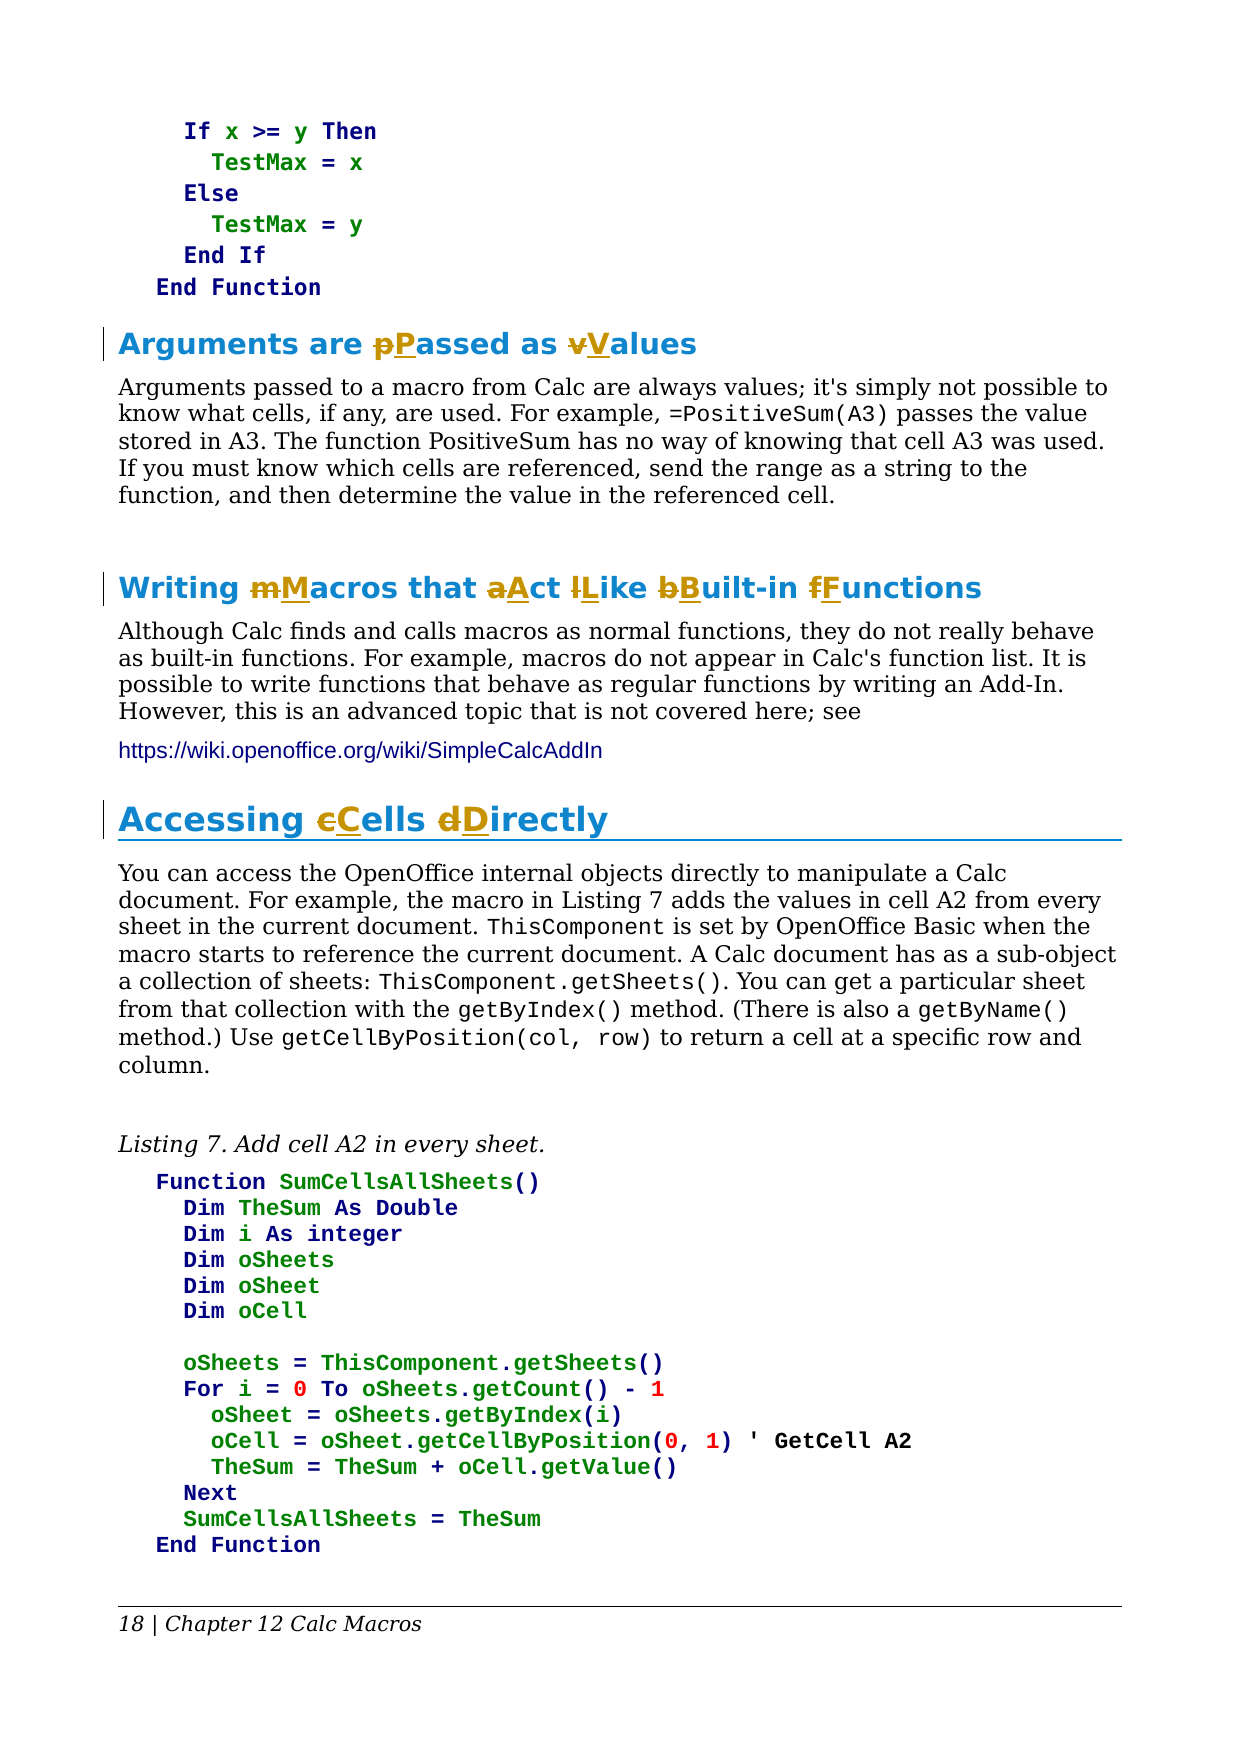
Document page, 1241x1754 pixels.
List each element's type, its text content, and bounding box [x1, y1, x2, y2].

list Listing 7. Add cell A2 in every sheet. [118, 1131, 1122, 1158]
text Dim i As integer [156, 1222, 1092, 1248]
text TestMax = x [156, 149, 1092, 176]
subtitle Arguments are Passed as Values [118, 327, 1122, 361]
text Next [156, 1481, 1092, 1507]
text If x >= y Then [156, 118, 1092, 145]
text TheSum = TheSum + oCell.getValue() [156, 1456, 1092, 1481]
text Dim oSheet [156, 1274, 1092, 1300]
text Dim oSheets [156, 1248, 1092, 1274]
text You can access the OpenOffice internal objects directly to manipulate a Calc document. For example, the macro in Listing 7 adds the values in cell A2 from every sheet in the current document. ThisComponent is set by OpenOffice Basic when the macro starts to reference the current document. A Calc document has as a sub-object a collection of sheets: ThisComponent.getSheets(). You can get a particular sheet from that collection with the getByIndex() method. (There is also a getByName() method.) Use getCellByPosition(col, row) to return a cell at a specific row and column. [118, 860, 1122, 1079]
text oSheet = oSheets.getByIndex(i) [156, 1404, 1092, 1429]
text For i = 0 To oSheets.getCount() - 1 [156, 1378, 1092, 1404]
text Dim oCell [156, 1300, 1092, 1326]
subtitle Writing Macros that Act Like Built-in Functions [118, 572, 1122, 606]
text SumCellsAllSheets = TheSum [156, 1507, 1092, 1533]
text Although Calc finds and calls macros as normal functions, they do not really behave as built-in functions. For example, macros do not appear in Calc's function list. It is possible to write functions that behave as regular functions by writing an Add-In. However, this is an advanced topic that is not covered here; see [118, 618, 1122, 725]
subtitle Accessing Cells Directly [118, 800, 1122, 839]
text TestMax = y [156, 212, 1092, 238]
text End Function [156, 274, 1092, 301]
text oSheets = ThisComponent.getSheets() [156, 1352, 1092, 1378]
text https://wiki.openoffice.org/wiki/SimpleCalcAddIn [118, 737, 1122, 764]
text Function SumCellsAllSheets() [156, 1170, 1092, 1196]
text Dim TheSum As Double [156, 1196, 1092, 1222]
text End If [156, 243, 1092, 269]
text Else [156, 180, 1092, 207]
text Arguments passed to a macro from Calc are always values; it's simply not possible to know what cells, if any, are used. For example, =PositiveSum(A3) passes the value stored in A3. The function PositiveSum has no way of knowing that cell A3 was used. If you must know which cells are referenced, send the range as a string to the function, and then determine the value in the referenced cell. [118, 374, 1122, 508]
text oCell = oSheet.getCellByPosition(0, 1) ' GetCell A2 [156, 1429, 1092, 1456]
text End Function [156, 1533, 1092, 1559]
